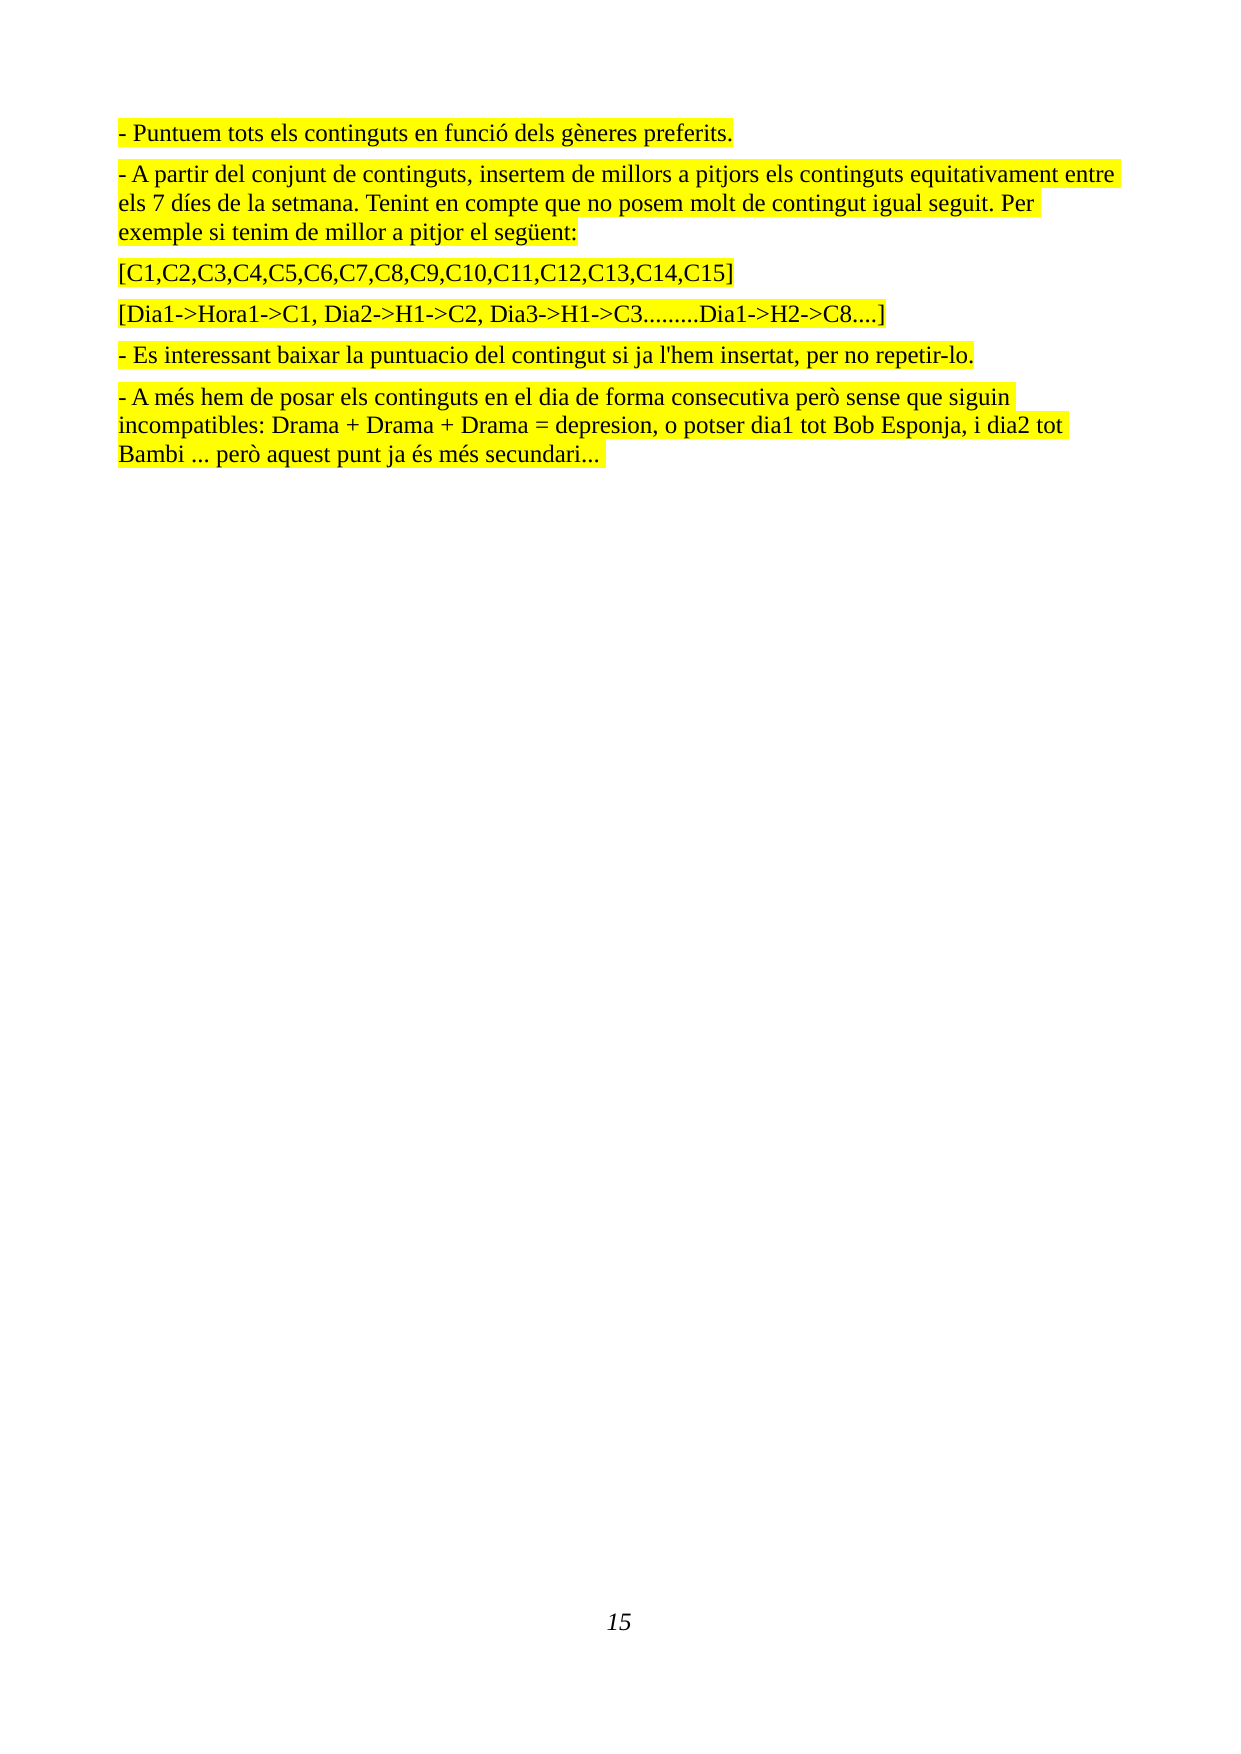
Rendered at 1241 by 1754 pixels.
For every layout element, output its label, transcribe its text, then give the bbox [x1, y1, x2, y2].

text - A més hem de posar els continguts en el dia de forma consecutiva però sense que siguin incompatibles: Drama + Drama + Drama = depresion, o potser dia1 tot Bob Esponja, i dia2 tot Bambi ... però aquest punt ja és més secundari... [118, 382, 1122, 468]
text [C1,C2,C3,C4,C5,C6,C7,C8,C9,C10,C11,C12,C13,C14,C15] [118, 258, 1122, 287]
text - Es interessant baixar la puntuacio del contingut si ja l'hem insertat, per no repetir-lo. [118, 341, 1122, 369]
text - A partir del conjunt de continguts, insertem de millors a pitjors els continguts equitativament entre els 7 díes de la setmana. Tenint en compte que no posem molt de contingut igual seguit. Per exemple si tenim de millor a pitjor el següent: [118, 159, 1122, 246]
text [Dia1->Hora1->C1, Dia2->H1->C2, Dia3->H1->C3.........Dia1->H2->C8....] [118, 299, 1122, 328]
text - Puntuem tots els continguts en funció dels gèneres preferits. [118, 118, 1122, 147]
